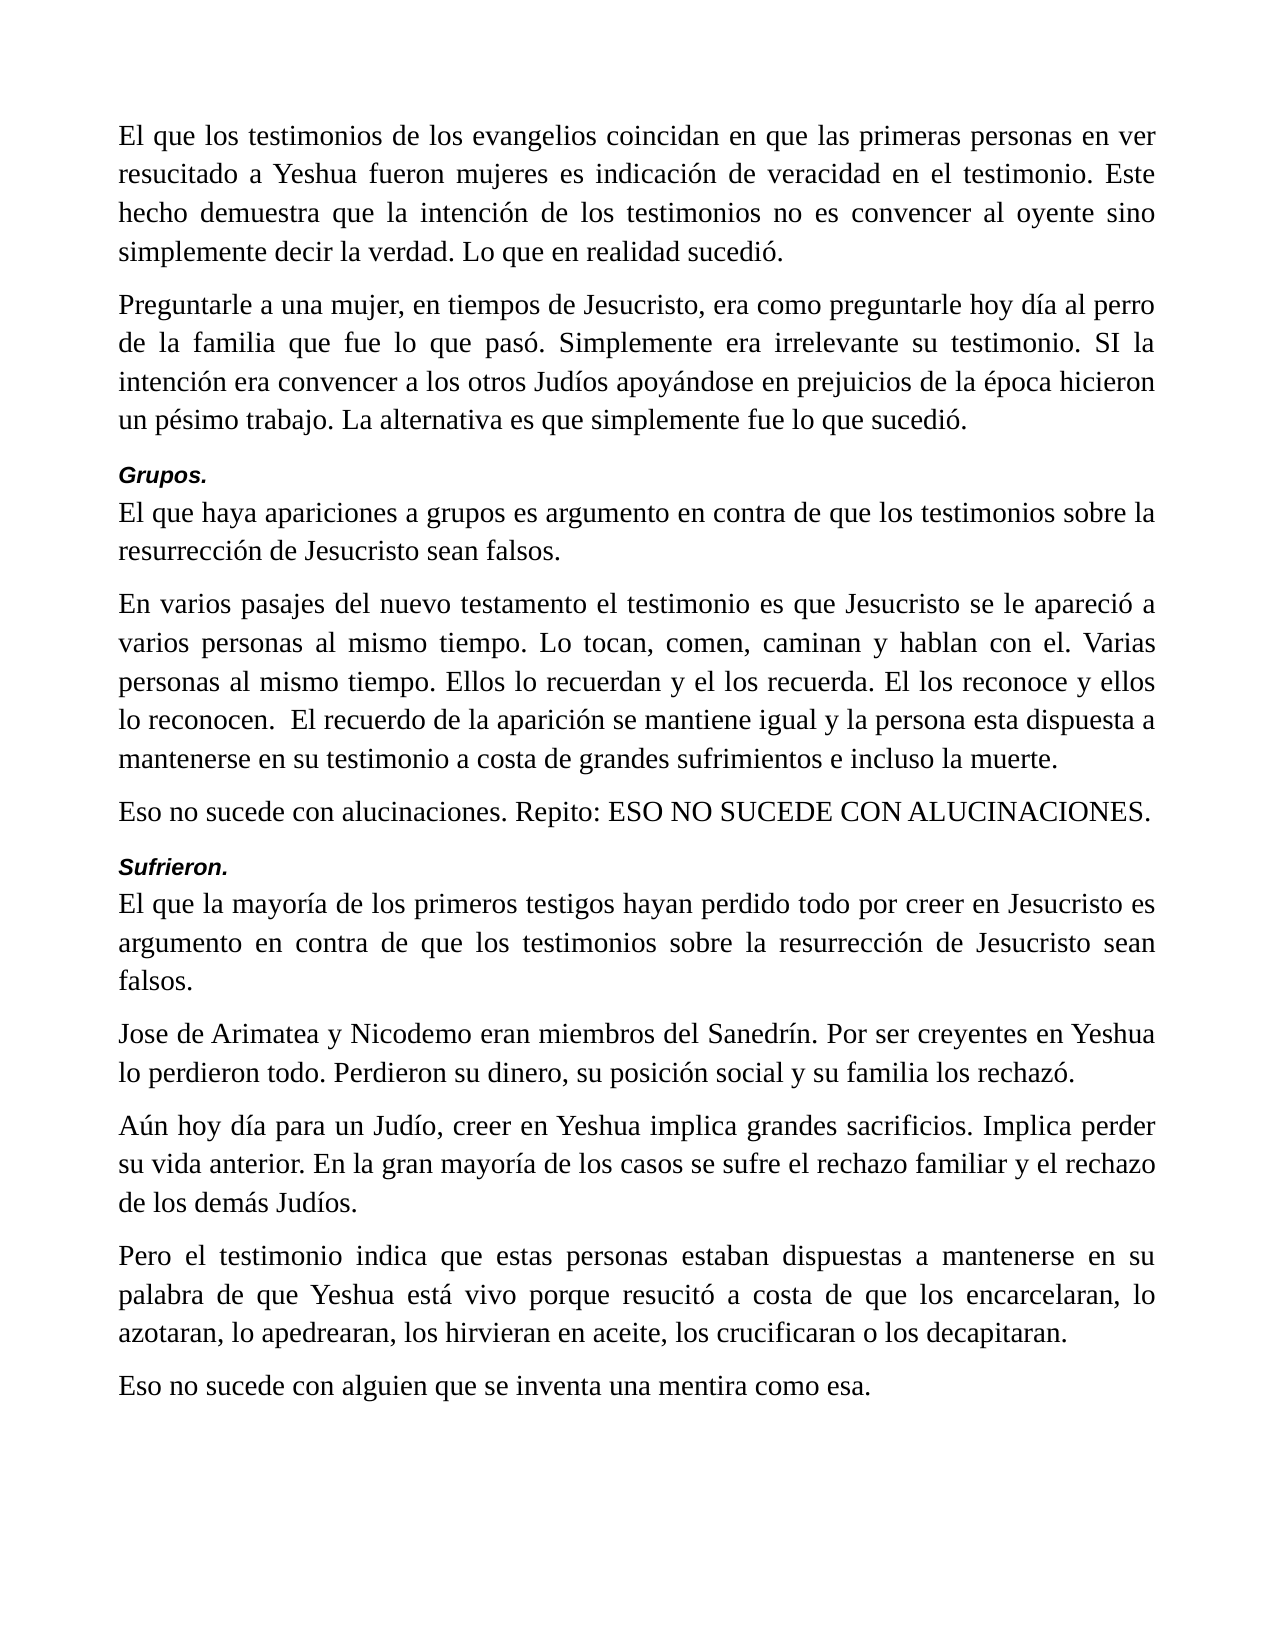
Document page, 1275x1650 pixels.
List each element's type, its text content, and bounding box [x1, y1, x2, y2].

text Pero el testimonio indica que estas personas estaban dispuestas a mantenerse en su palabra de que Yeshua está vivo porque resucitó a costa de que los encarcelaran, lo azotaran, lo apedrearan, los hirvieran en aceite, los crucificaran o los decapitaran. [118, 1238, 1157, 1349]
text El que la mayoría de los primeros testigos hayan perdido todo por creer en Jesucristo es argumento en contra de que los testimonios sobre la resurrección de Jesucristo sean falsos. [118, 886, 1157, 997]
text Aún hoy día para un Judío, creer en Yeshua implica grandes sacrificios. Implica perder su vida anterior. En la gran mayoría de los casos se sufre el rechazo familiar y el rechazo de los demás Judíos. [118, 1108, 1157, 1219]
text El que haya apariciones a grupos es argumento en contra de que los testimonios sobre la resurrección de Jesucristo sean falsos. [118, 495, 1157, 567]
subtitle Sufrieron. [118, 853, 1157, 880]
text El que los testimonios de los evangelios coincidan en que las primeras personas en ver resucitado a Yeshua fueron mujeres es indicación de veracidad en el testimonio. Este hecho demuestra que la intención de los testimonios no es convencer al oyente sino simplemente decir la verdad. Lo que en realidad sucedió. [118, 118, 1157, 267]
text Jose de Arimatea y Nicodemo eran miembros del Sanedrín. Por ser creyentes en Yeshua lo perdieron todo. Perdieron su dinero, su posición social y su familia los rechazó. [118, 1016, 1157, 1088]
subtitle Grupos. [118, 462, 1157, 489]
text Eso no sucede con alguien que se inventa una mentira como esa. [118, 1368, 1157, 1402]
text En varios pasajes del nuevo testamento el testimonio es que Jesucristo se le apareció a varios personas al mismo tiempo. Lo tocan, comen, caminan y hablan con el. Varias personas al mismo tiempo. Ellos lo recuerdan y el los recuerda. El los reconoce y ellos lo reconocen. El recuerdo de la aparición se mantiene igual y la persona esta dispuesta a mantenerse en su testimonio a costa de grandes sufrimientos e incluso la muerte. [118, 587, 1157, 774]
text Preguntarle a una mujer, en tiempos de Jesucristo, era como preguntarle hoy día al perro de la familia que fue lo que pasó. Simplemente era irrelevante su testimonio. SI la intención era convencer a los otros Judíos apoyándose en prejuicios de la época hicieron un pésimo trabajo. La alternativa es que simplemente fue lo que sucedió. [118, 287, 1157, 436]
text Eso no sucede con alucinaciones. Repito: ESO NO SUCEDE CON ALUCINACIONES. [118, 794, 1157, 827]
